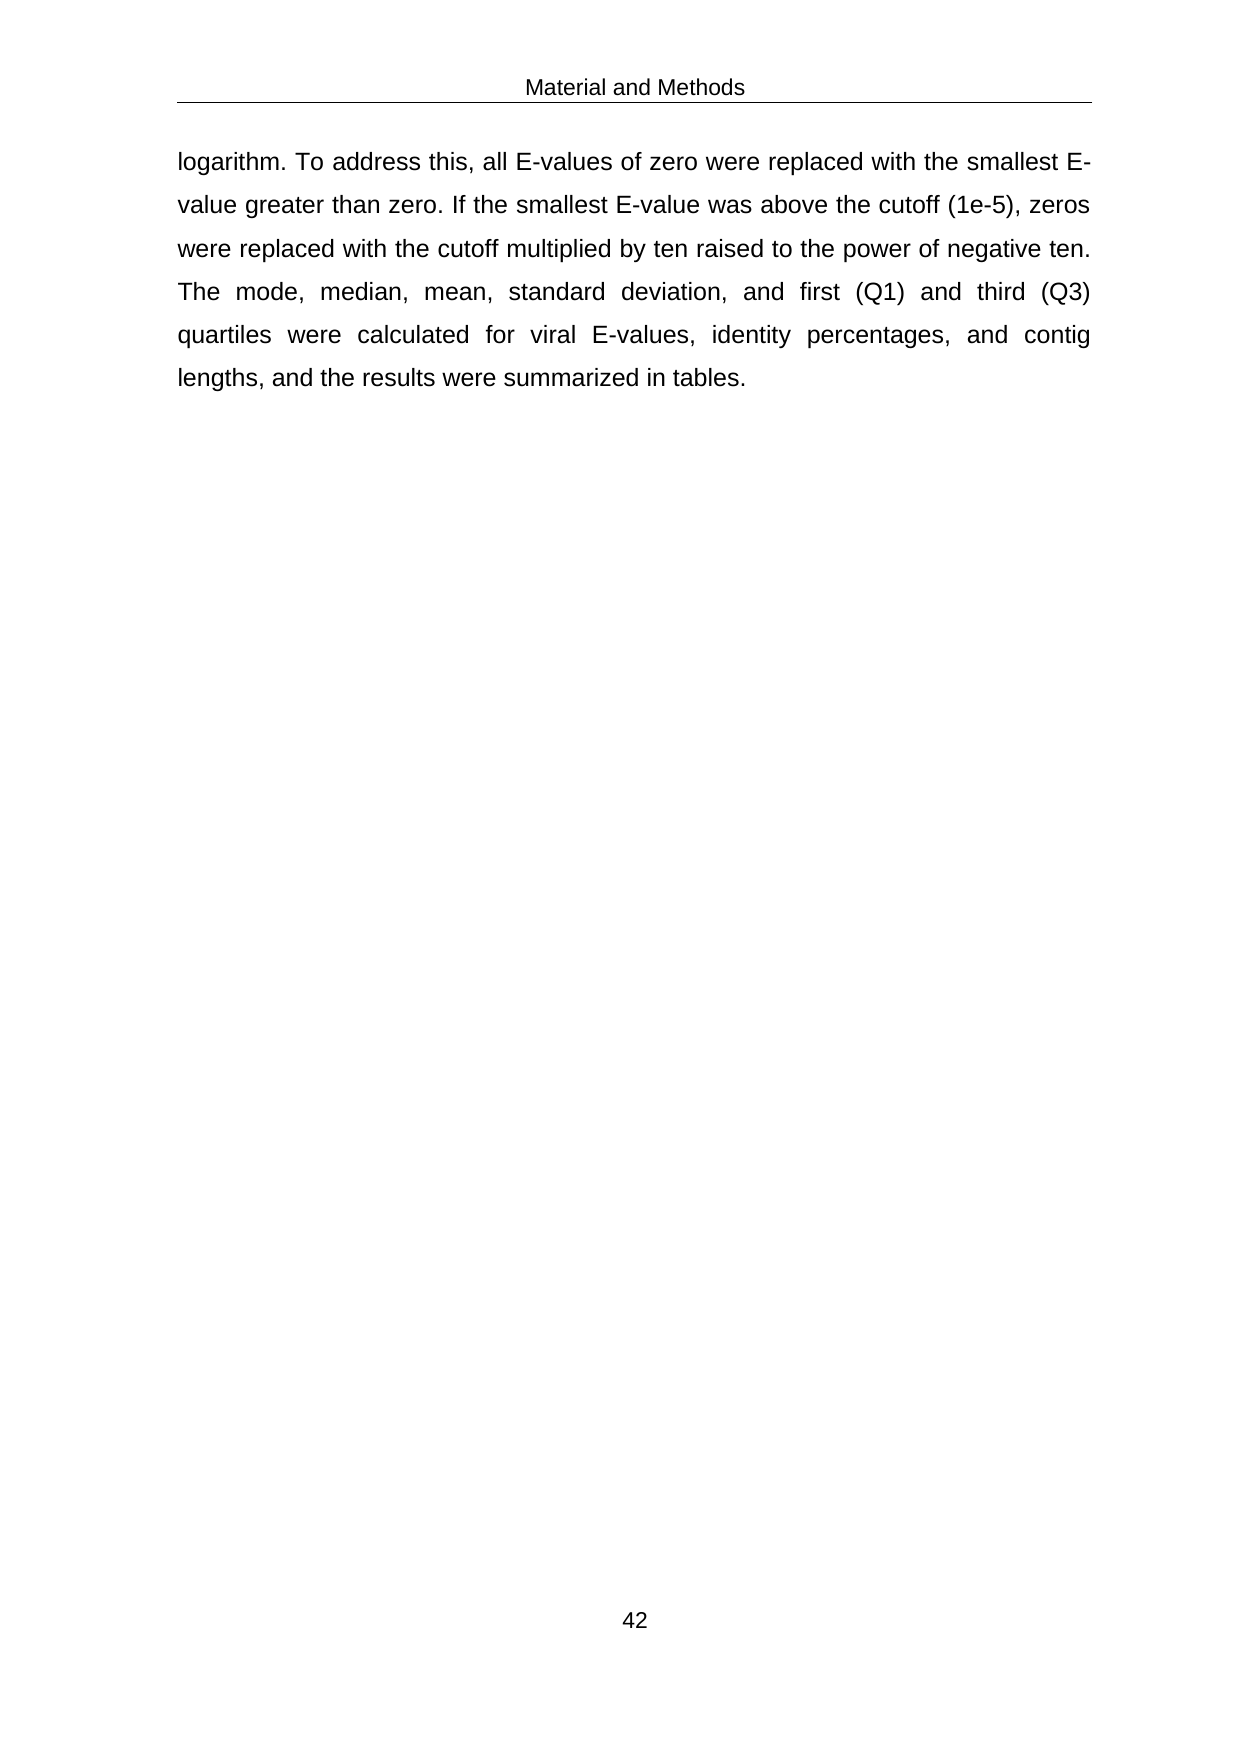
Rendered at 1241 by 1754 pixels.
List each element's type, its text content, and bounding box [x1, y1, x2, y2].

text logarithm. To address this, all E-values of zero were replaced with the smallest E-value greater than zero. If the smallest E-value was above the cutoff (1e-5), zeros were replaced with the cutoff multiplied by ten raised to the power of negative ten. The mode, median, mean, standard deviation, and first (Q1) and third (Q3) quartiles were calculated for viral E-values, identity percentages, and contig lengths, and the results were summarized in tables. [177, 147, 1092, 392]
